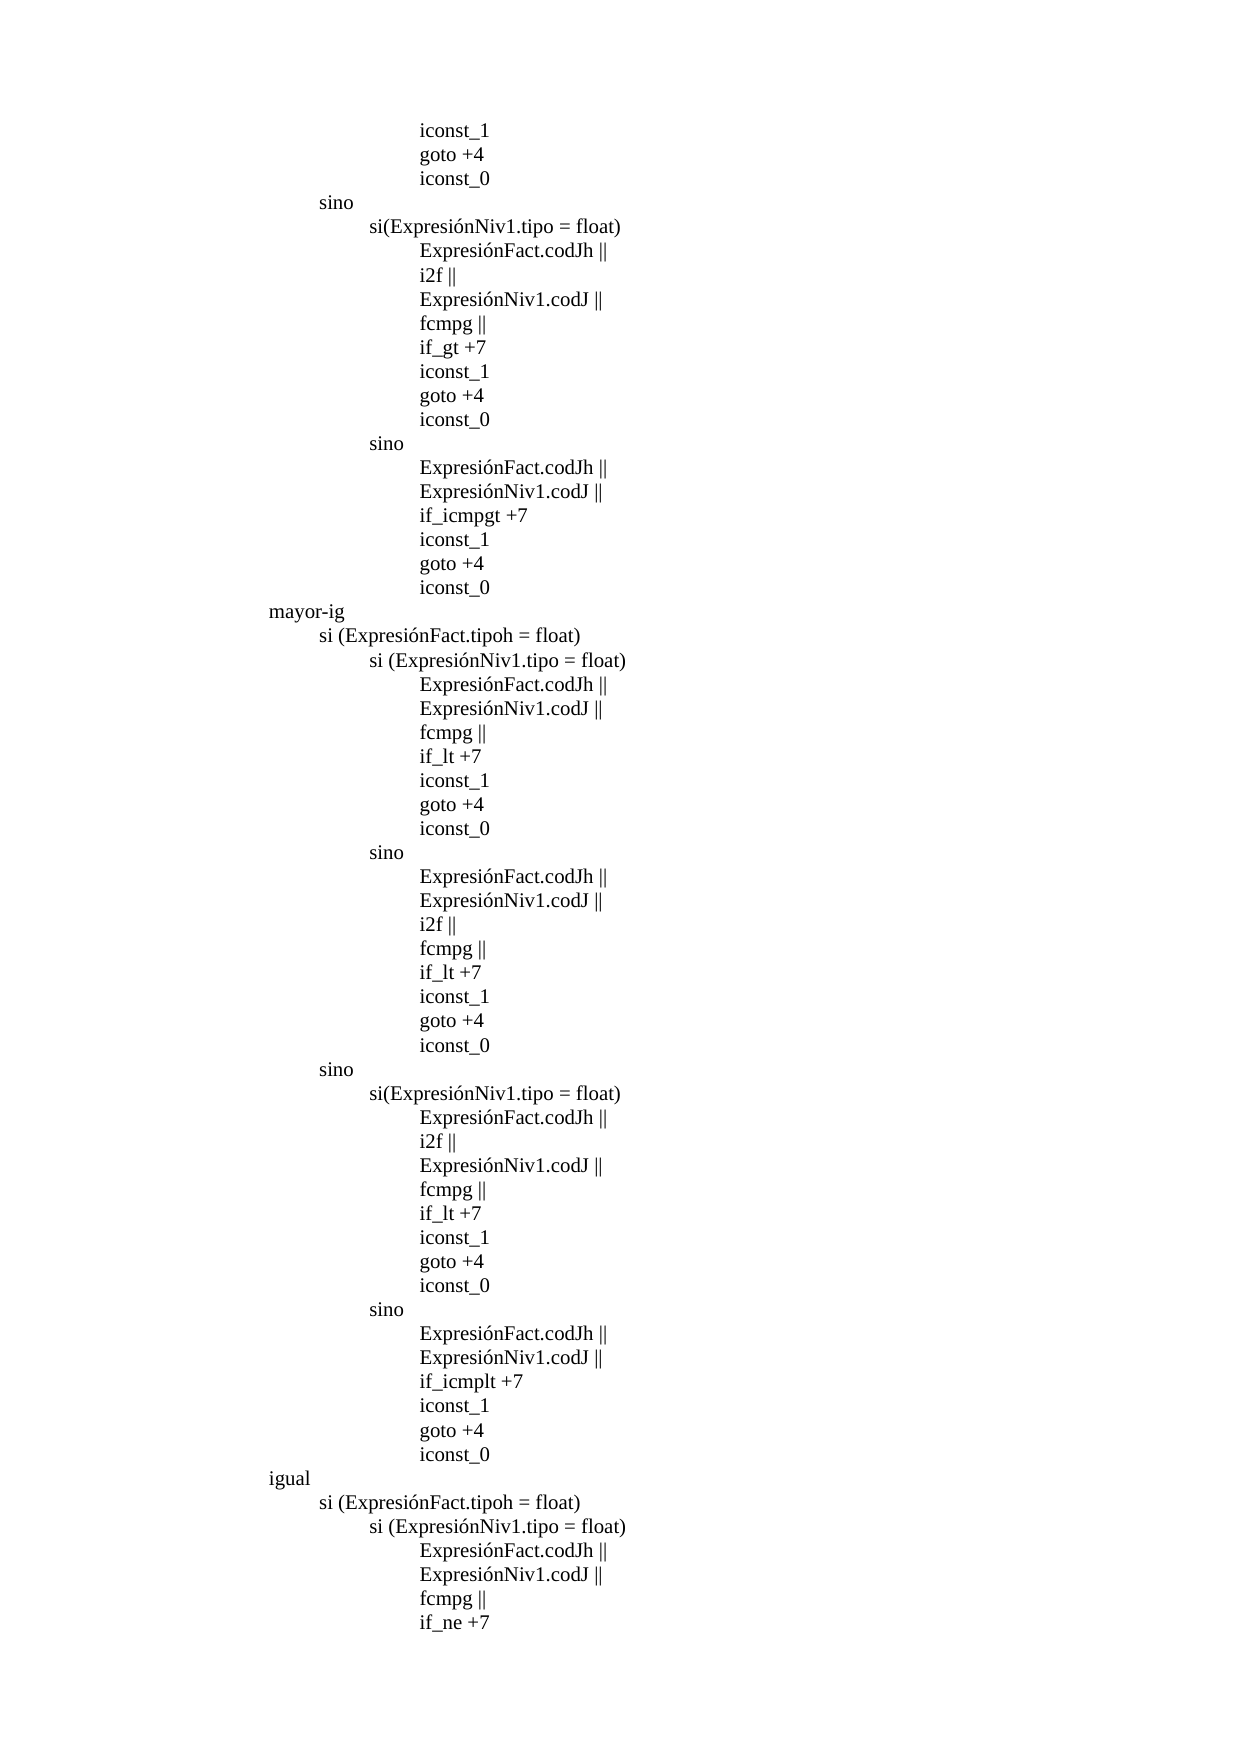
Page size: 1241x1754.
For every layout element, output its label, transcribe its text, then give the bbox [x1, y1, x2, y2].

text iconst_0 [118, 1442, 1122, 1466]
text ExpresiónNiv1.codJ || [118, 1345, 1122, 1369]
text sino [118, 1297, 1122, 1321]
text ExpresiónFact.codJh || [118, 1538, 1122, 1562]
text iconst_0 [118, 816, 1122, 840]
text igual [118, 1466, 1122, 1490]
text si (ExpresiónNiv1.tipo = float) [118, 647, 1122, 672]
text if_gt +7 [118, 335, 1122, 359]
text iconst_0 [118, 407, 1122, 431]
text if_lt +7 [118, 744, 1122, 768]
text si (ExpresiónNiv1.tipo = float) [118, 1514, 1122, 1538]
text ExpresiónNiv1.codJ || [118, 1153, 1122, 1177]
text ExpresiónNiv1.codJ || [118, 479, 1122, 503]
text iconst_1 [118, 118, 1122, 142]
text goto +4 [118, 1008, 1122, 1032]
text iconst_1 [118, 768, 1122, 792]
text fcmpg || [118, 936, 1122, 960]
text ExpresiónNiv1.codJ || [118, 1562, 1122, 1586]
text iconst_0 [118, 575, 1122, 599]
text if_lt +7 [118, 960, 1122, 984]
text ExpresiónNiv1.codJ || [118, 287, 1122, 311]
text goto +4 [118, 551, 1122, 575]
text iconst_1 [118, 527, 1122, 551]
text goto +4 [118, 383, 1122, 407]
text iconst_0 [118, 1032, 1122, 1057]
text goto +4 [118, 142, 1122, 166]
text sino [118, 431, 1122, 455]
text iconst_1 [118, 1225, 1122, 1249]
text ExpresiónFact.codJh || [118, 672, 1122, 696]
text ExpresiónFact.codJh || [118, 864, 1122, 888]
text ExpresiónFact.codJh || [118, 455, 1122, 479]
text si(ExpresiónNiv1.tipo = float) [118, 214, 1122, 238]
text fcmpg || [118, 1177, 1122, 1201]
text i2f || [118, 1129, 1122, 1153]
text sino [118, 1057, 1122, 1081]
text goto +4 [118, 792, 1122, 816]
text i2f || [118, 912, 1122, 936]
text ExpresiónFact.codJh || [118, 238, 1122, 262]
text fcmpg || [118, 311, 1122, 335]
text ExpresiónNiv1.codJ || [118, 696, 1122, 720]
text iconst_0 [118, 1273, 1122, 1297]
text iconst_1 [118, 984, 1122, 1008]
text iconst_1 [118, 359, 1122, 383]
text fcmpg || [118, 1586, 1122, 1610]
text i2f || [118, 262, 1122, 287]
text if_icmplt +7 [118, 1369, 1122, 1393]
text fcmpg || [118, 720, 1122, 744]
text ExpresiónNiv1.codJ || [118, 888, 1122, 912]
text goto +4 [118, 1417, 1122, 1442]
text sino [118, 840, 1122, 864]
text iconst_1 [118, 1393, 1122, 1417]
text if_lt +7 [118, 1201, 1122, 1225]
text if_ne +7 [118, 1610, 1122, 1634]
text si (ExpresiónFact.tipoh = float) [118, 623, 1122, 647]
text mayor-ig [118, 599, 1122, 623]
text goto +4 [118, 1249, 1122, 1273]
text iconst_0 [118, 166, 1122, 190]
text if_icmpgt +7 [118, 503, 1122, 527]
text si (ExpresiónFact.tipoh = float) [118, 1490, 1122, 1514]
text sino [118, 190, 1122, 214]
text ExpresiónFact.codJh || [118, 1105, 1122, 1129]
text si(ExpresiónNiv1.tipo = float) [118, 1081, 1122, 1105]
text ExpresiónFact.codJh || [118, 1321, 1122, 1345]
